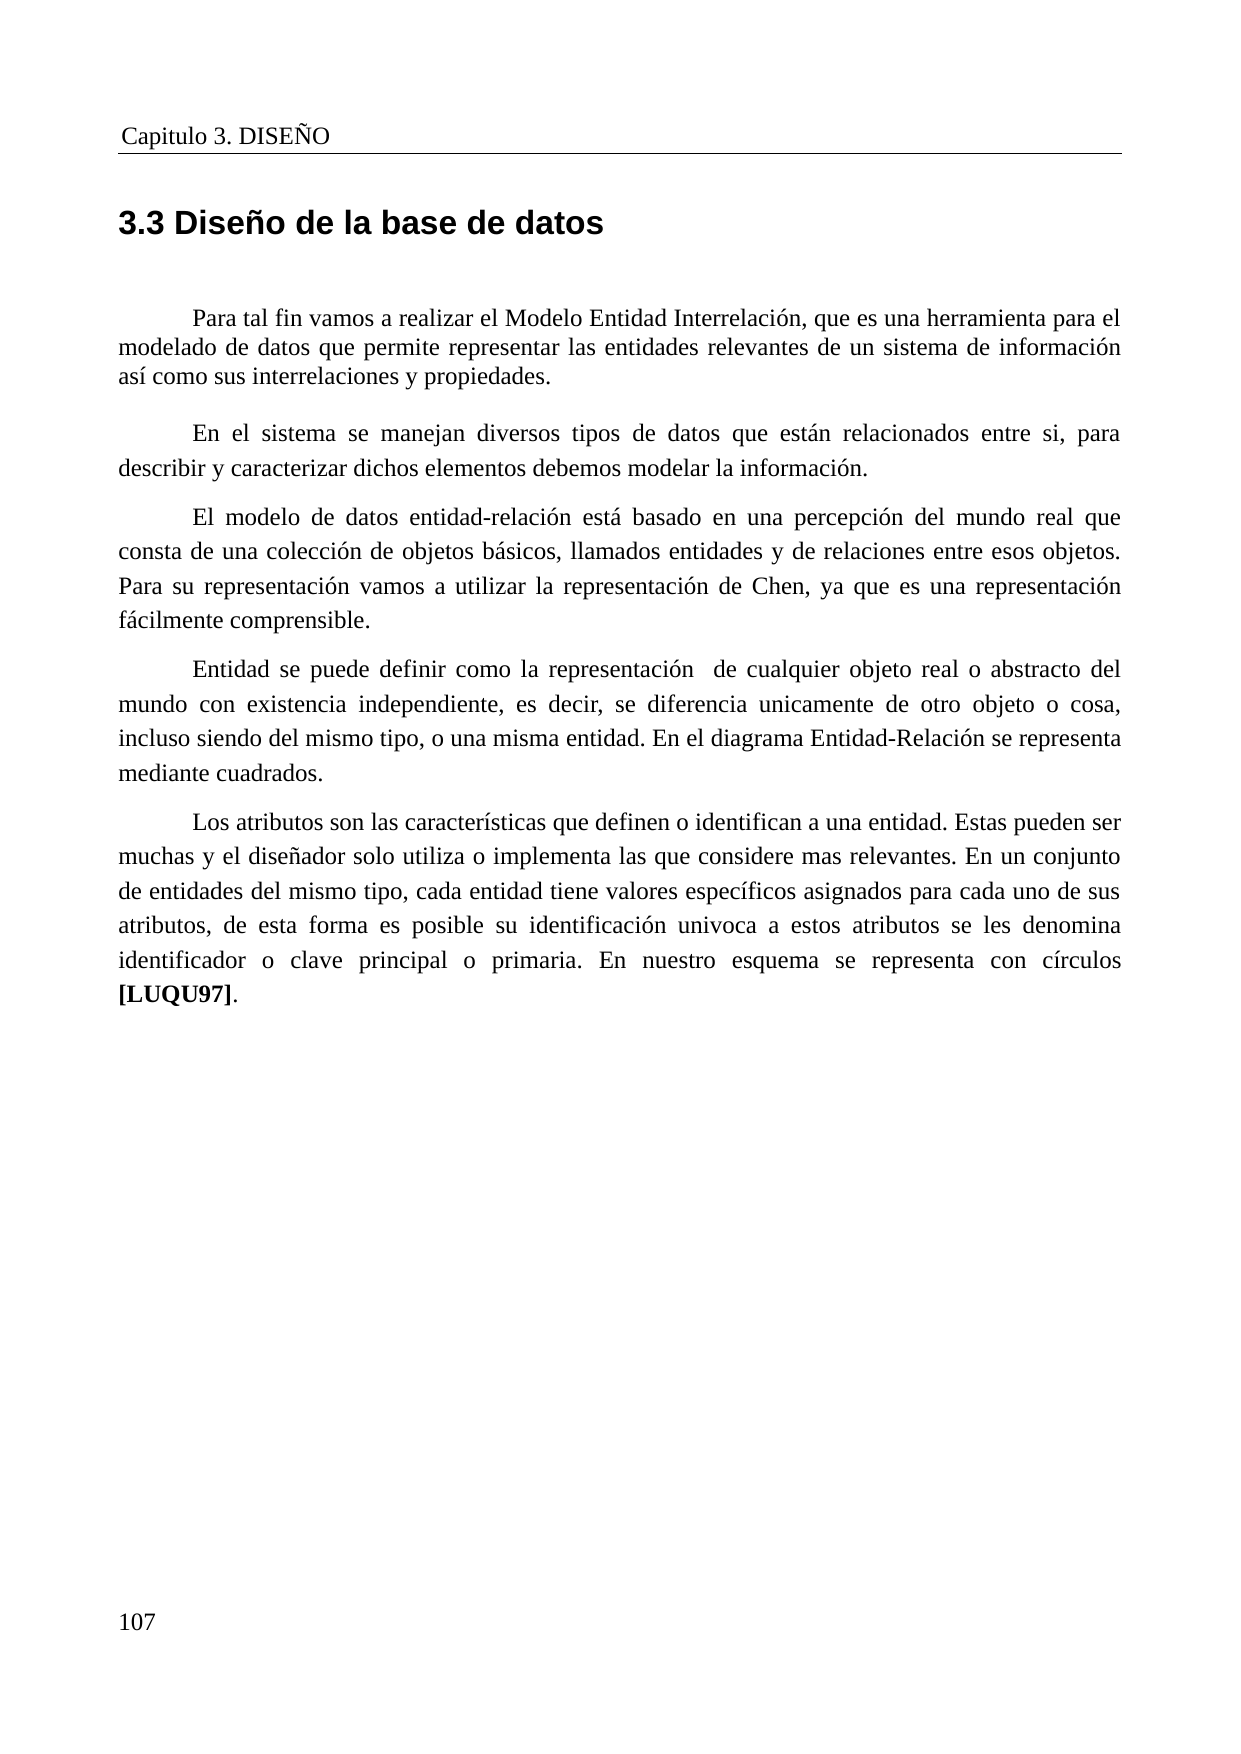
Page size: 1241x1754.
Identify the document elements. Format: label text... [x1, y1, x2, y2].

text El modelo de datos entidad-relación está basado en una percepción del mundo real que consta de una colección de objetos básicos, llamados entidades y de relaciones entre esos objetos. Para su representación vamos a utilizar la representación de Chen, ya que es una representación fácilmente comprensible. [118, 502, 1122, 634]
subtitle 3.3 Diseño de la base de datos [118, 203, 1122, 242]
text Entidad se puede definir como la representación de cualquier objeto real o abstracto del mundo con existencia independiente, es decir, se diferencia unicamente de otro objeto o cosa, incluso siendo del mismo tipo, o una misma entidad. En el diagrama Entidad-Relación se representa mediante cuadrados. [118, 654, 1122, 787]
text Para tal fin vamos a realizar el Modelo Entidad Interrelación, que es una herramienta para el modelado de datos que permite representar las entidades relevantes de un sistema de información así como sus interrelaciones y propiedades. [118, 303, 1122, 389]
text Los atributos son las características que definen o identifican a una entidad. Estas pueden ser muchas y el diseñador solo utiliza o implementa las que considere mas relevantes. En un conjunto de entidades del mismo tipo, cada entidad tiene valores específicos asignados para cada uno de sus atributos, de esta forma es posible su identificación univoca a estos atributos se les denomina identificador o clave principal o primaria. En nuestro esquema se representa con círculos [LUQU97]. [118, 807, 1122, 1008]
text En el sistema se manejan diversos tipos de datos que están relacionados entre si, para describir y caracterizar dichos elementos debemos modelar la información. [118, 418, 1122, 482]
